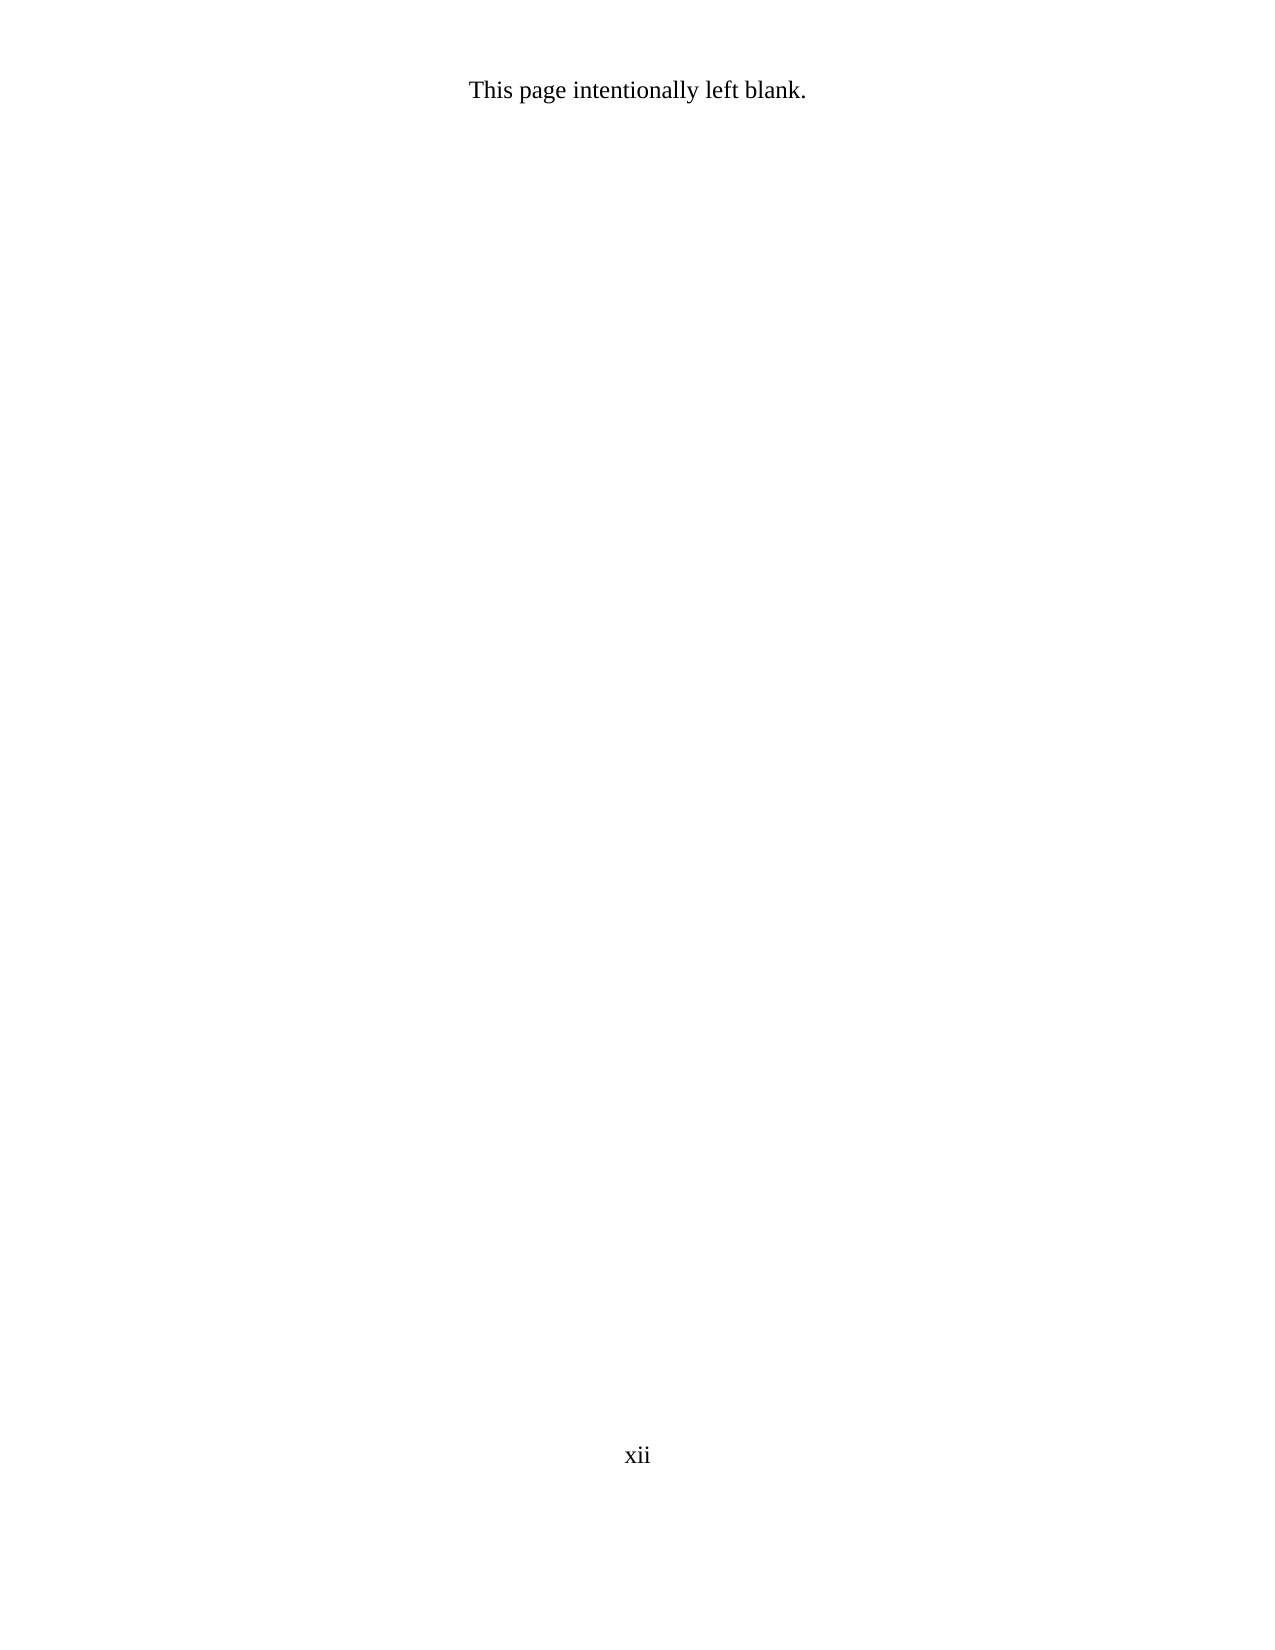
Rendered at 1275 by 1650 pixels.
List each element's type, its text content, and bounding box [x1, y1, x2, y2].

text This page intentionally left blank. [187, 75, 1087, 104]
